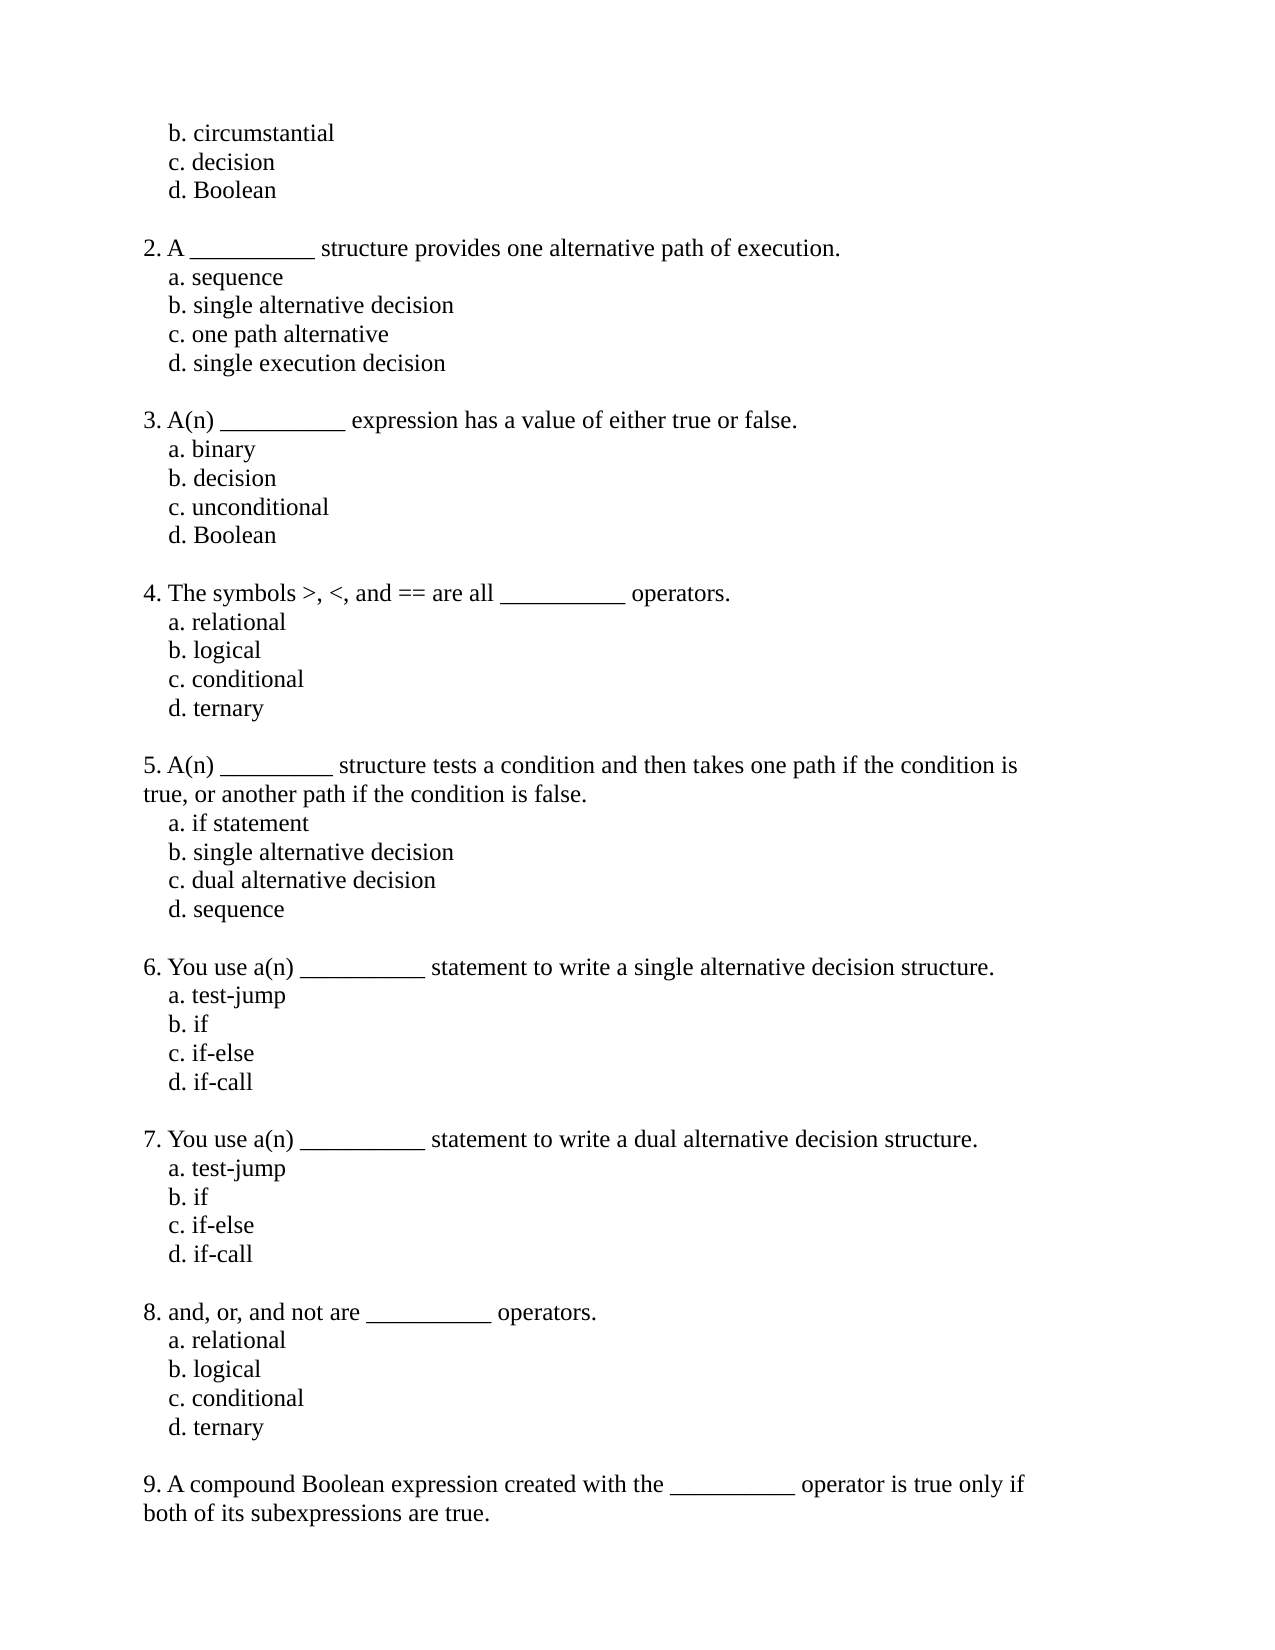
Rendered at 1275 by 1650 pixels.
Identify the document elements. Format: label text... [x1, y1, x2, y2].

text d. if-call [118, 1239, 1157, 1268]
text 9. A compound Boolean expression created with the __________ operator is true only if [118, 1469, 1157, 1498]
text true, or another path if the condition is false. [118, 779, 1157, 808]
text b. logical [118, 1354, 1157, 1383]
text 3. A(n) __________ expression has a value of either true or false. [118, 406, 1157, 434]
text b. circumstantial [118, 118, 1157, 147]
text a. test-jump [118, 981, 1157, 1009]
text 4. The symbols >, <, and == are all __________ operators. [118, 578, 1157, 607]
text d. single execution decision [118, 348, 1157, 377]
text c. unconditional [118, 492, 1157, 521]
text c. conditional [118, 1383, 1157, 1412]
text b. single alternative decision [118, 291, 1157, 319]
text a. relational [118, 1326, 1157, 1354]
text d. Boolean [118, 521, 1157, 549]
text b. if [118, 1009, 1157, 1038]
text b. single alternative decision [118, 837, 1157, 866]
text c. decision [118, 147, 1157, 176]
text d. Boolean [118, 176, 1157, 204]
text b. if [118, 1182, 1157, 1211]
text b. decision [118, 463, 1157, 492]
text a. binary [118, 434, 1157, 463]
text a. test-jump [118, 1153, 1157, 1182]
text 8. and, or, and not are __________ operators. [118, 1297, 1157, 1326]
text c. one path alternative [118, 319, 1157, 348]
text d. ternary [118, 1412, 1157, 1441]
text both of its subexpressions are true. [118, 1498, 1157, 1527]
text 6. You use a(n) __________ statement to write a single alternative decision structure. [118, 952, 1157, 981]
text c. dual alternative decision [118, 866, 1157, 894]
text a. sequence [118, 262, 1157, 291]
text b. logical [118, 636, 1157, 664]
text d. sequence [118, 894, 1157, 923]
text 7. You use a(n) __________ statement to write a dual alternative decision structure. [118, 1124, 1157, 1153]
text c. conditional [118, 664, 1157, 693]
text 5. A(n) _________ structure tests a condition and then takes one path if the condition is [118, 751, 1157, 779]
text d. if-call [118, 1067, 1157, 1096]
text a. if statement [118, 808, 1157, 837]
text 2. A __________ structure provides one alternative path of execution. [118, 233, 1157, 262]
text d. ternary [118, 693, 1157, 722]
text c. if-else [118, 1038, 1157, 1067]
text a. relational [118, 607, 1157, 636]
text c. if-else [118, 1211, 1157, 1239]
